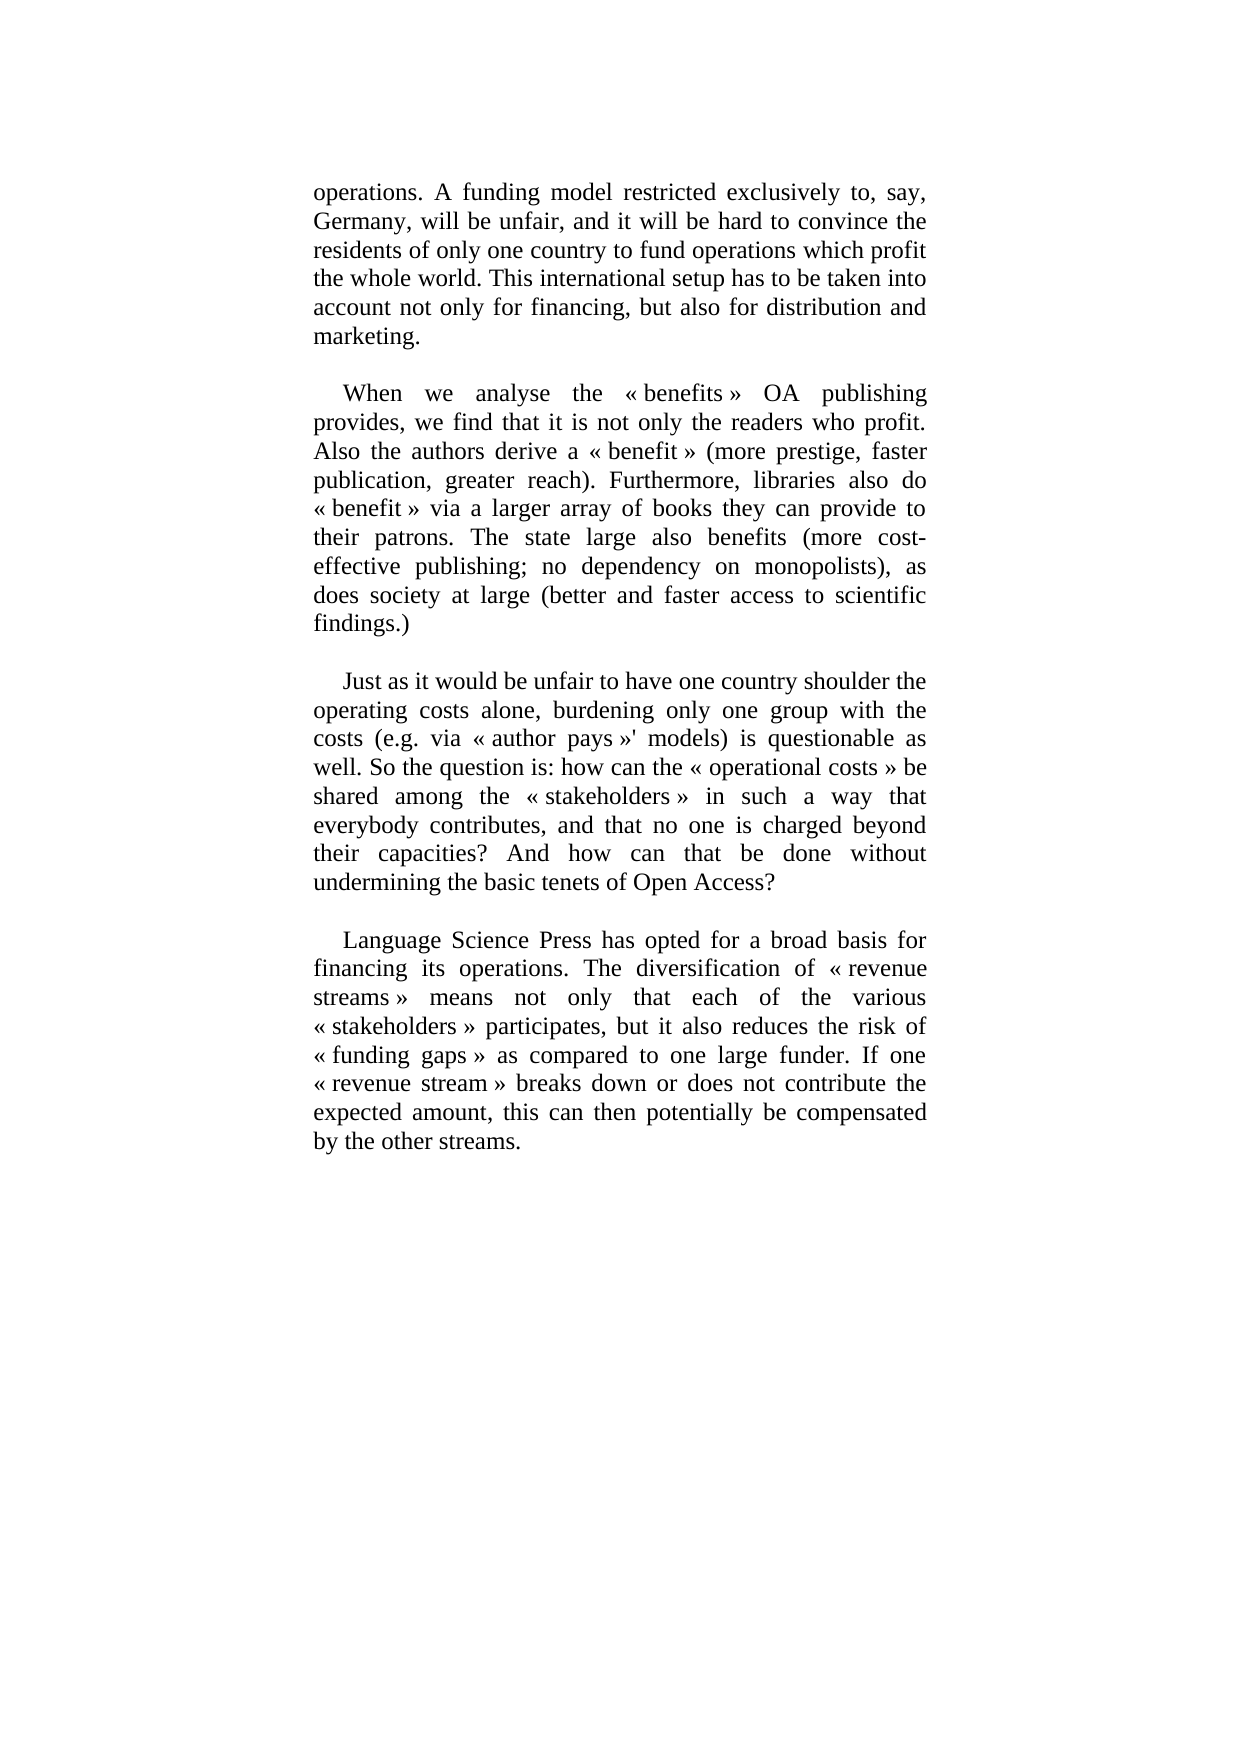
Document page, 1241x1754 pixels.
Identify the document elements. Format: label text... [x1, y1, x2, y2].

text When we analyse the « benefits » OA publishing provides, we find that it is not only the readers who profit. Also the authors derive a « benefit » (more prestige, faster publication, greater reach). Furthermore, libraries also do « benefit » via a larger array of books they can provide to their patrons. The state large also benefits (more cost-effective publishing; no dependency on monopolists), as does society at large (better and faster access to scientific findings.) [313, 378, 927, 637]
text operations. A funding model restricted exclusively to, say, Germany, will be unfair, and it will be hard to convince the residents of only one country to fund operations which profit the whole world. This international setup has to be taken into account not only for financing, but also for distribution and marketing. [313, 177, 927, 350]
text Just as it would be unfair to have one country shoulder the operating costs alone, burdening only one group with the costs (e.g. via « author pays »' models) is questionable as well. So the question is: how can the « operational costs » be shared among the « stakeholders » in such a way that everybody contributes, and that no one is charged beyond their capacities? And how can that be done without undermining the basic tenets of Open Access? [313, 666, 927, 896]
text Language Science Press has opted for a broad basis for financing its operations. The diversification of « revenue streams » means not only that each of the various « stakeholders » participates, but it also reduces the risk of « funding gaps » as compared to one large funder. If one « revenue stream » breaks down or does not contribute the expected amount, this can then potentially be compensated by the other streams. [313, 925, 927, 1155]
